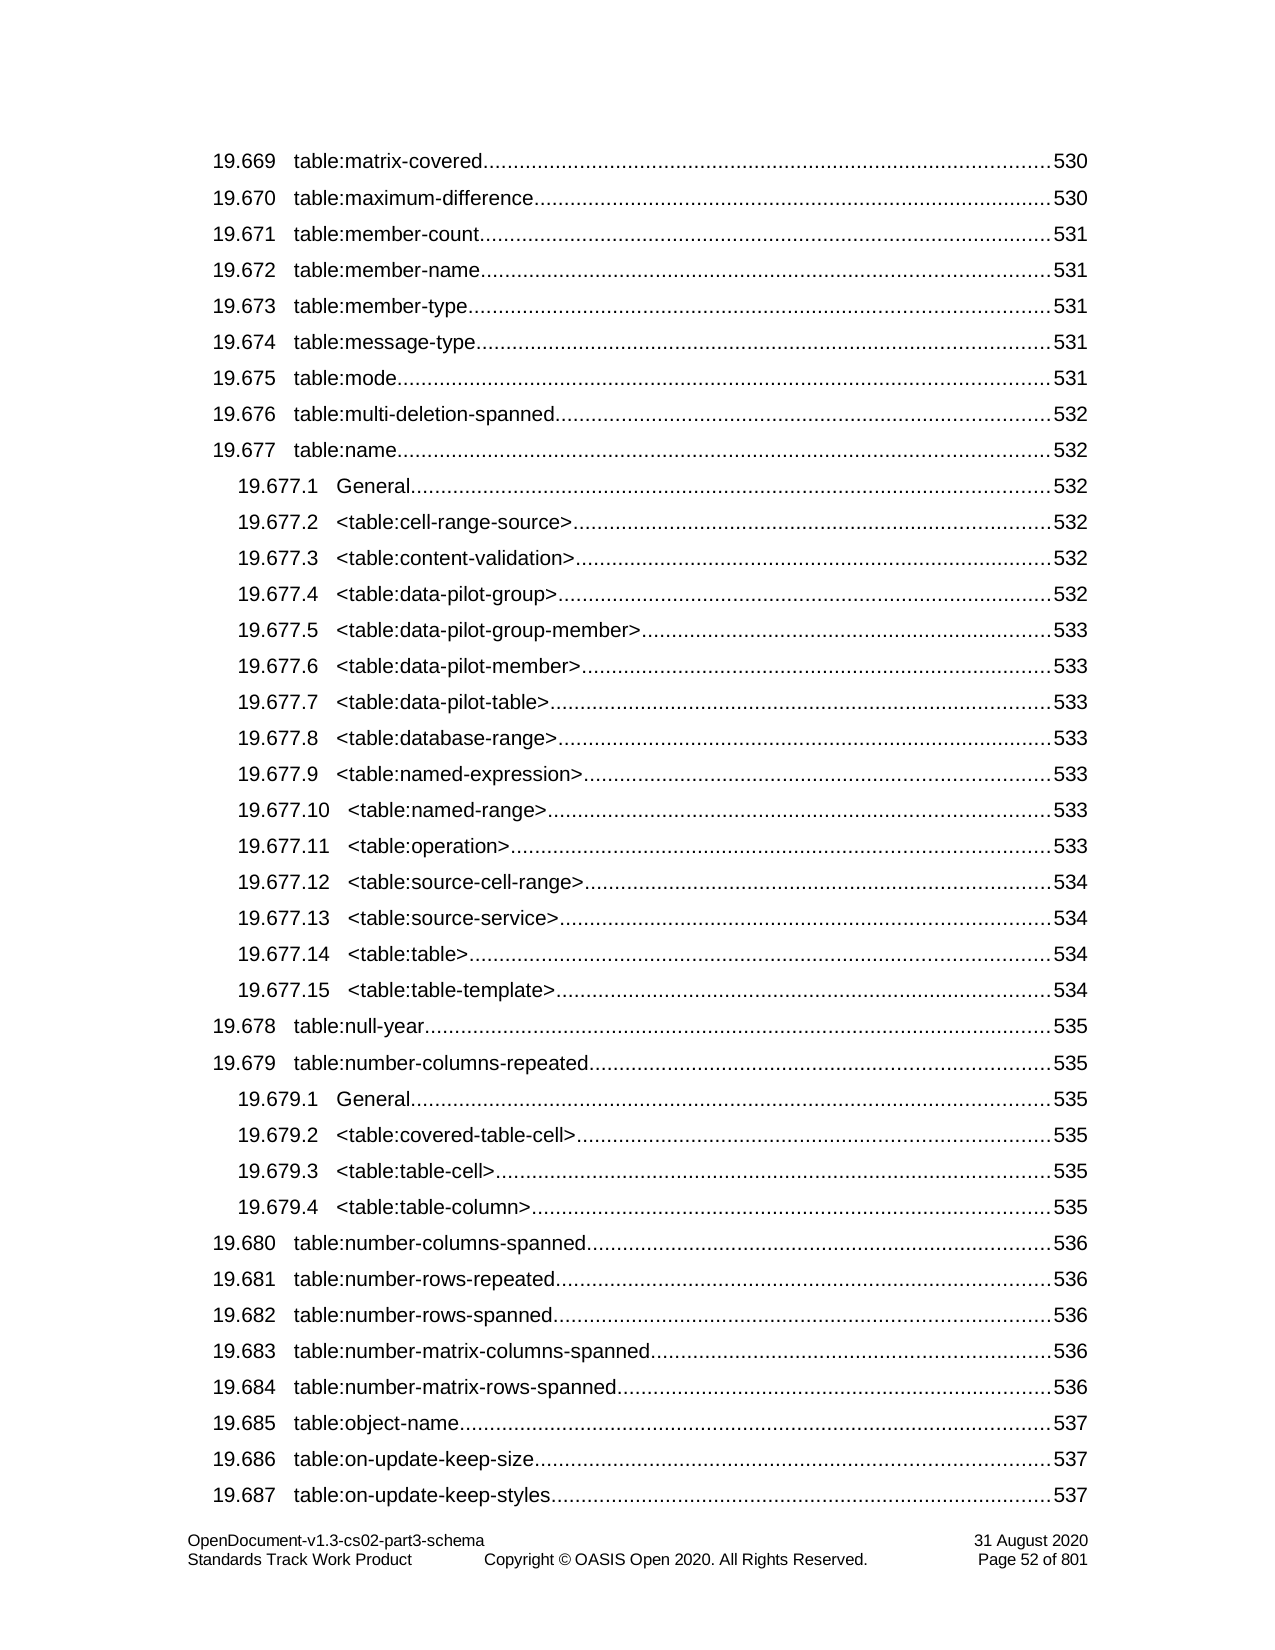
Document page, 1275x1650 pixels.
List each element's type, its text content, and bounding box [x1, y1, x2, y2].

text 19.680 table:number-columns-spanned 536 [212, 1231, 1088, 1255]
text 19.677.8 <table:database-range> 533 [237, 727, 1088, 750]
text 19.673 table:member-type 531 [212, 294, 1088, 318]
text 19.679 table:number-columns-repeated 535 [212, 1051, 1088, 1074]
text 19.672 table:member-name 531 [212, 258, 1088, 282]
text 19.677.12 <table:source-cell-range> 534 [237, 871, 1088, 894]
text 19.677.7 <table:data-pilot-table> 533 [237, 691, 1088, 714]
text 19.681 table:number-rows-repeated 536 [212, 1267, 1088, 1291]
text 19.669 table:matrix-covered 530 [212, 150, 1088, 173]
text 19.677.13 <table:source-service> 534 [237, 907, 1088, 930]
text 19.670 table:maximum-difference 530 [212, 186, 1088, 209]
text 19.677.4 <table:data-pilot-group> 532 [237, 582, 1088, 606]
text 19.679.1 General 535 [237, 1087, 1088, 1111]
text 19.677.14 <table:table> 534 [237, 943, 1088, 966]
text 19.677.11 <table:operation> 533 [237, 835, 1088, 858]
text 19.677.6 <table:data-pilot-member> 533 [237, 654, 1088, 678]
text 19.683 table:number-matrix-columns-spanned 536 [212, 1339, 1088, 1363]
text 19.674 table:message-type 531 [212, 330, 1088, 354]
text 19.677.5 <table:data-pilot-group-member> 533 [237, 618, 1088, 642]
text 19.687 table:on-update-keep-styles 537 [212, 1483, 1088, 1507]
text 19.676 table:multi-deletion-spanned 532 [212, 402, 1088, 426]
text 19.677.1 General 532 [237, 474, 1088, 498]
text 19.679.2 <table:covered-table-cell> 535 [237, 1123, 1088, 1147]
text 19.677.2 <table:cell-range-source> 532 [237, 510, 1088, 534]
text 19.677.9 <table:named-expression> 533 [237, 763, 1088, 786]
text 19.684 table:number-matrix-rows-spanned 536 [212, 1375, 1088, 1399]
text 19.677.15 <table:table-template> 534 [237, 979, 1088, 1002]
text 19.677 table:name 532 [212, 438, 1088, 462]
text 19.685 table:object-name 537 [212, 1411, 1088, 1435]
text 19.677.10 <table:named-range> 533 [237, 799, 1088, 822]
text 19.671 table:member-count 531 [212, 222, 1088, 246]
text 19.686 table:on-update-keep-size 537 [212, 1447, 1088, 1471]
text 19.677.3 <table:content-validation> 532 [237, 546, 1088, 570]
text 19.682 table:number-rows-spanned 536 [212, 1303, 1088, 1327]
text 19.679.4 <table:table-column> 535 [237, 1195, 1088, 1219]
text 19.675 table:mode 531 [212, 366, 1088, 390]
text 19.678 table:null-year 535 [212, 1015, 1088, 1038]
text 19.679.3 <table:table-cell> 535 [237, 1159, 1088, 1183]
